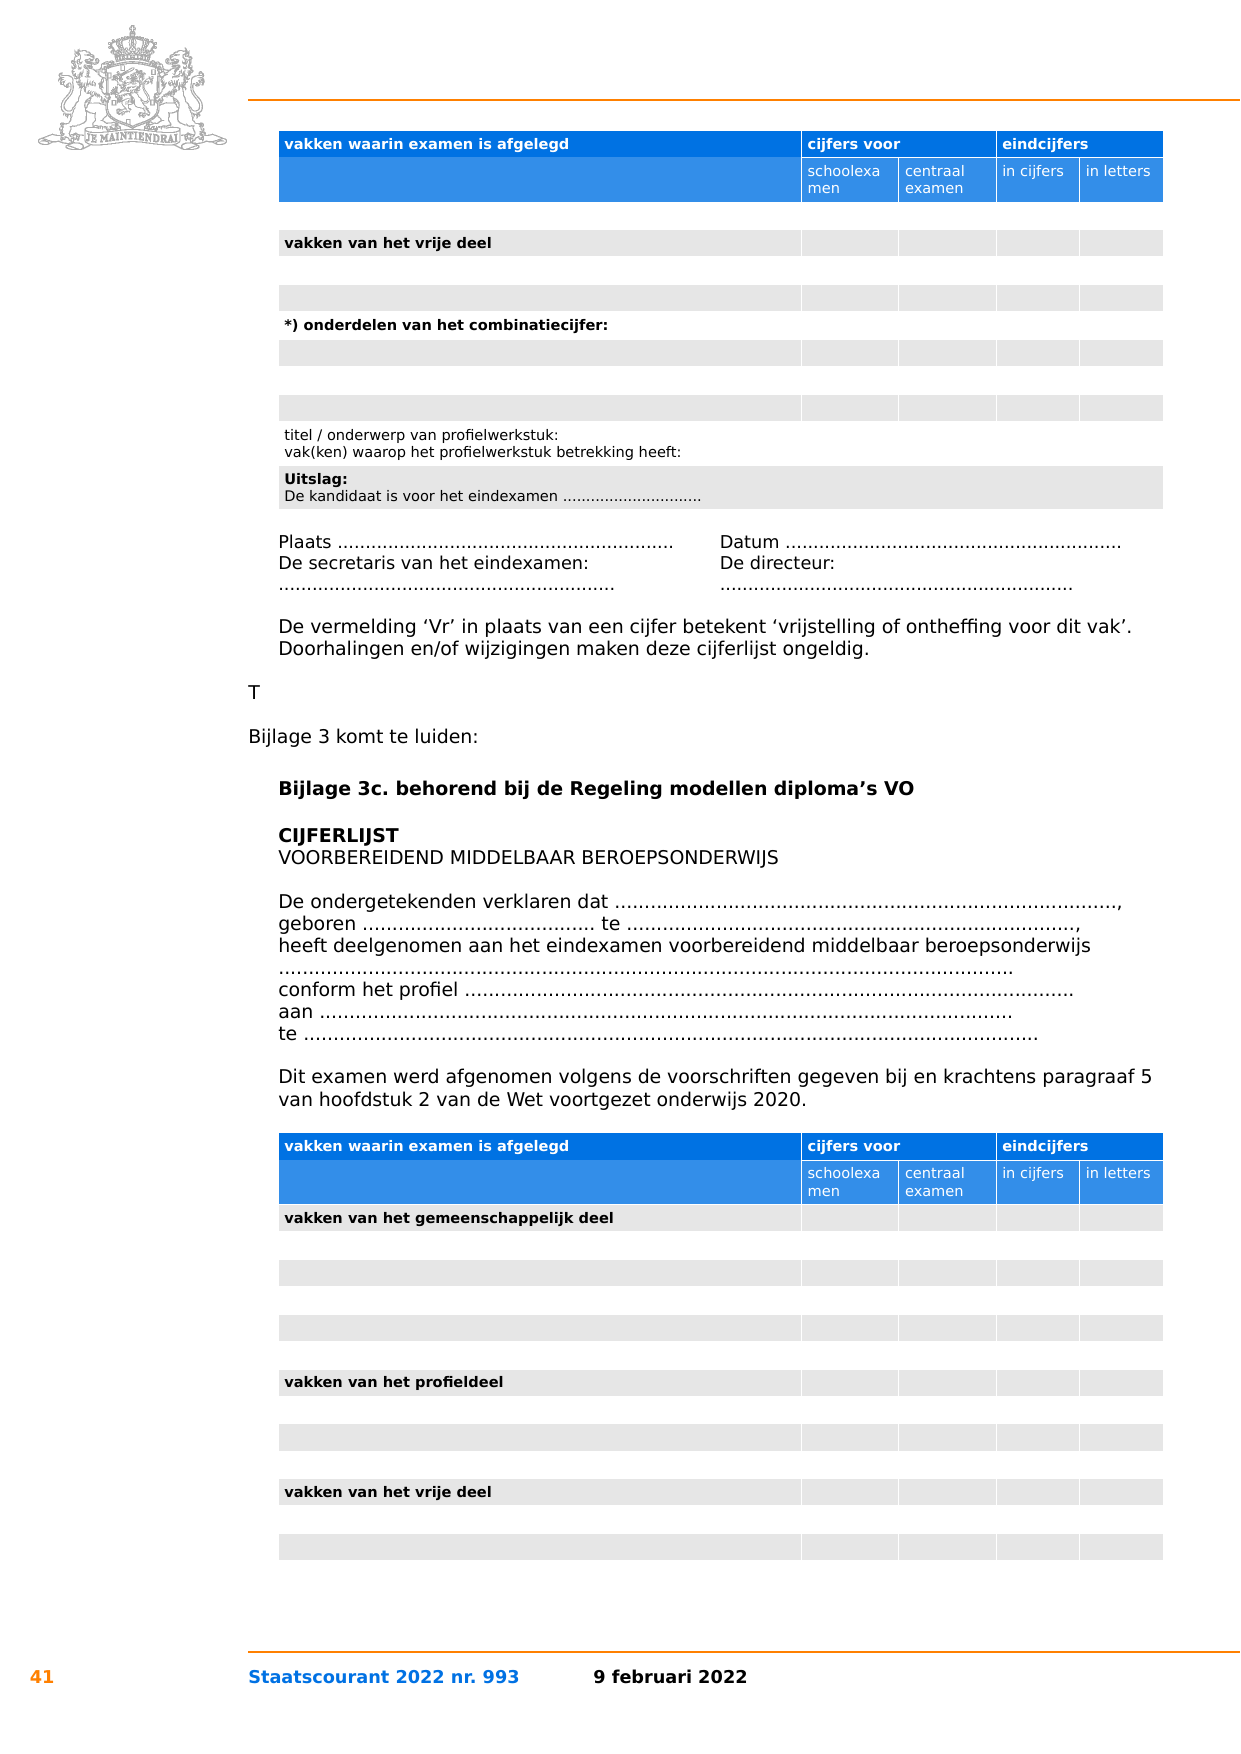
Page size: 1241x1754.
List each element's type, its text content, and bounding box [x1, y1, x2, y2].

table_cell centraal examen [899, 158, 996, 202]
table_cell [899, 203, 996, 229]
text conform het profiel ...................................................................................................... [278, 979, 1163, 1001]
table_cell [1080, 1561, 1163, 1588]
table_cell [1080, 285, 1163, 311]
subtitle Bijlage 3c. behorend bij de Regeling modellen diploma’s VO [278, 778, 1163, 800]
table_cell [802, 1534, 898, 1560]
table_cell schoolexamen [802, 1161, 898, 1204]
table_cell [997, 258, 1079, 284]
table_cell [899, 1205, 996, 1231]
table_cell [279, 1534, 801, 1560]
table_cell [802, 1424, 898, 1451]
table_cell [1080, 203, 1163, 229]
table_cell [279, 1342, 801, 1368]
table_cell [802, 1315, 898, 1341]
table_cell [1080, 1424, 1163, 1451]
table_cell [279, 285, 801, 311]
table_cell [1080, 1342, 1163, 1368]
text Bijlage 3 komt te luiden: [248, 726, 1163, 748]
table_cell [1080, 312, 1163, 339]
table_cell [997, 1315, 1079, 1341]
table_cell [899, 312, 996, 339]
table_cell [997, 1370, 1079, 1396]
table_cell [997, 1452, 1079, 1478]
table_cell [899, 230, 996, 256]
table_cell [1080, 367, 1163, 393]
table_cell [899, 1479, 996, 1505]
table_cell [997, 1479, 1079, 1505]
table_cell [279, 258, 801, 284]
table_cell [997, 203, 1079, 229]
table_cell [899, 1260, 996, 1286]
table_cell [1080, 1506, 1163, 1533]
table_cell [1080, 1315, 1163, 1341]
table_cell [279, 1424, 801, 1451]
table_cell [1080, 1397, 1163, 1423]
table_cell [997, 1534, 1079, 1560]
table_cell [802, 340, 898, 366]
table_cell [899, 340, 996, 366]
table_cell [279, 367, 801, 393]
text CIJFERLIJST [278, 825, 1163, 847]
table_cell [802, 203, 898, 229]
table_cell De secretaris van het eindexamen: ............................................................ [278, 553, 713, 594]
text Doorhalingen en/of wijzigingen maken deze cijferlijst ongeldig. [278, 638, 1163, 660]
table_cell [899, 422, 996, 465]
text heeft deelgenomen aan het eindexamen voorbereidend middelbaar beroepsonderwijs [278, 935, 1163, 957]
table_cell [899, 285, 996, 311]
table_cell [997, 367, 1079, 393]
table_cell [899, 1370, 996, 1396]
table_cell *) onderdelen van het combinatiecijfer: [279, 312, 801, 339]
table_cell [997, 422, 1079, 465]
table_cell titel / onderwerp van profielwerkstuk: vak(ken) waarop het profielwerkstuk betrekking heeft: [279, 422, 801, 465]
table_cell [1080, 1534, 1163, 1560]
picture [38, 25, 227, 150]
table_cell [802, 230, 898, 256]
table_header eindcijfers [997, 1133, 1163, 1160]
table_cell [1080, 1233, 1163, 1259]
table_header cijfers voor [802, 1133, 996, 1160]
table_cell [802, 258, 898, 284]
table_header Datum ............................................................ [714, 533, 1163, 553]
table_cell [899, 367, 996, 393]
text aan .................................................................................................................... [278, 1001, 1163, 1023]
text De ondergetekenden verklaren dat ...................................................................................., [278, 891, 1163, 913]
table_cell [802, 1561, 898, 1588]
table_cell Uitslag: De kandidaat is voor het eindexamen .............................. [279, 466, 1163, 509]
table_header vakken waarin examen is afgelegd [279, 1133, 801, 1160]
table_cell [279, 1287, 801, 1314]
table_cell in cijfers [997, 158, 1079, 202]
table_cell [899, 1397, 996, 1423]
table_cell [997, 340, 1079, 366]
text geboren ....................................... te ..........................................................................., [278, 913, 1163, 935]
table_cell [899, 1287, 996, 1314]
table_cell [997, 312, 1079, 339]
table_cell [997, 1424, 1079, 1451]
table_cell [1080, 422, 1163, 465]
table_cell [802, 1479, 898, 1505]
table_cell in letters [1080, 158, 1163, 202]
table_cell [279, 1397, 801, 1423]
table_header vakken waarin examen is afgelegd [279, 131, 801, 157]
text T [248, 682, 1163, 704]
table_cell [1080, 395, 1163, 421]
table_cell vakken van het gemeenschappelijk deel [279, 1205, 801, 1231]
table_cell [802, 1287, 898, 1314]
table_cell [997, 1397, 1079, 1423]
table_cell vakken van het profieldeel [279, 1370, 801, 1396]
table_cell [899, 1315, 996, 1341]
table_cell [802, 422, 898, 465]
table_cell vakken van het vrije deel [279, 1479, 801, 1505]
table_cell [802, 312, 898, 339]
table_cell [899, 1506, 996, 1533]
text te ........................................................................................................................... [278, 1023, 1163, 1044]
table_cell [802, 1452, 898, 1478]
table_cell [1080, 1479, 1163, 1505]
table_cell [802, 1506, 898, 1533]
table_cell [1080, 1370, 1163, 1396]
table_cell [1080, 340, 1163, 366]
table_cell [997, 395, 1079, 421]
table_cell [802, 367, 898, 393]
table_cell [802, 395, 898, 421]
table_cell [1080, 230, 1163, 256]
table_header Plaats ............................................................ [278, 533, 713, 553]
table_cell [997, 1260, 1079, 1286]
table_cell [279, 203, 801, 229]
table_cell [899, 1561, 996, 1588]
table_cell [899, 1233, 996, 1259]
table_cell [279, 1315, 801, 1341]
table_cell [1080, 1287, 1163, 1314]
text De vermelding ‘Vr’ in plaats van een cijfer betekent ‘vrijstelling of ontheffing voor dit vak’. [278, 616, 1163, 638]
table_cell [802, 1233, 898, 1259]
text VOORBEREIDEND MIDDELBAAR BEROEPSONDERWIJS [278, 847, 1163, 869]
table_cell in letters [1080, 1161, 1163, 1204]
table_cell [997, 1561, 1079, 1588]
table_cell [997, 1233, 1079, 1259]
table_cell [997, 230, 1079, 256]
table_cell [802, 1370, 898, 1396]
table_cell vakken van het vrije deel [279, 230, 801, 256]
text ........................................................................................................................... [278, 957, 1163, 979]
table_cell [802, 1260, 898, 1286]
table_cell [997, 1506, 1079, 1533]
table_cell [899, 1342, 996, 1368]
table_cell [279, 340, 801, 366]
table_cell [997, 285, 1079, 311]
table_cell [997, 1342, 1079, 1368]
table_header cijfers voor [802, 131, 996, 157]
table_cell [279, 1233, 801, 1259]
table_cell [279, 1561, 801, 1588]
table_cell [899, 1534, 996, 1560]
table_cell [997, 1287, 1079, 1314]
text Dit examen werd afgenomen volgens de voorschriften gegeven bij en krachtens paragraaf 5 van hoofdstuk 2 van de Wet voortgezet onderwijs 2020. [278, 1066, 1163, 1110]
table_cell [802, 285, 898, 311]
table_cell [279, 395, 801, 421]
table_cell [997, 1205, 1079, 1231]
table_cell [802, 1342, 898, 1368]
table_cell [1080, 1260, 1163, 1286]
table_cell [899, 1424, 996, 1451]
table_cell [899, 258, 996, 284]
table_cell schoolexamen [802, 158, 898, 202]
table_cell [899, 395, 996, 421]
table_cell [1080, 258, 1163, 284]
table_cell [279, 1260, 801, 1286]
table_cell [802, 1397, 898, 1423]
table_cell [899, 1452, 996, 1478]
table_cell De directeur: ............................................................... [714, 553, 1163, 594]
table_cell [1080, 1205, 1163, 1231]
table_cell [279, 1452, 801, 1478]
table_header eindcijfers [997, 131, 1163, 157]
table_cell centraal examen [899, 1161, 996, 1204]
table_cell [802, 1205, 898, 1231]
table_cell [1080, 1452, 1163, 1478]
table_cell [279, 1506, 801, 1533]
table_cell in cijfers [997, 1161, 1079, 1204]
